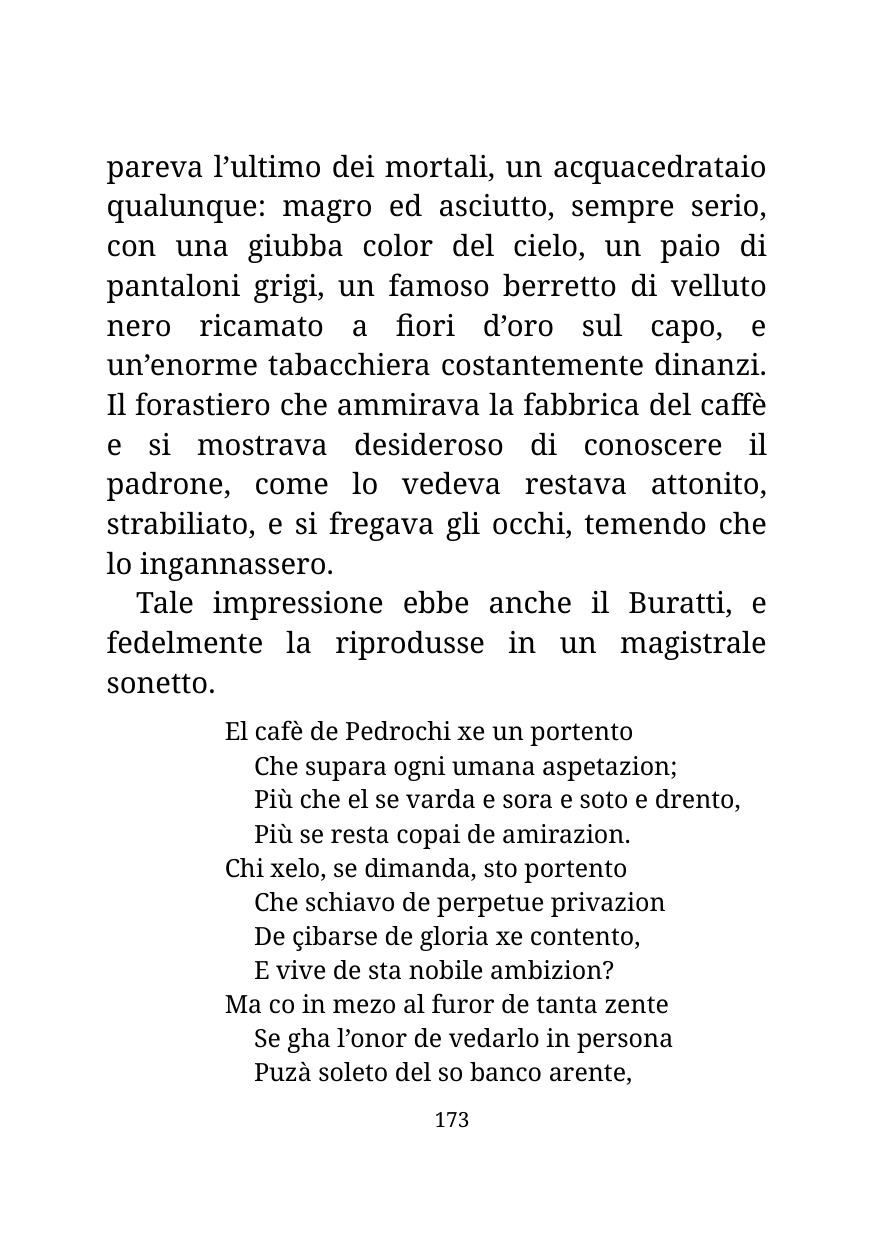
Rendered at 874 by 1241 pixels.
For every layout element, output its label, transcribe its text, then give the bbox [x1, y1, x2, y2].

text El cafè de Pedrochi xe un portento Che supara ogni umana aspetazion; Più che el se varda e sora e soto e drento, Più se resta copai de amirazion. [224, 714, 768, 850]
text pareva l’ultimo dei mortali, un acquacedrataio qualunque: magro ed asciutto, sempre serio, con una giubba color del cielo, un paio di pantaloni grigi, un famoso berretto di velluto nero ricamato a fiori d’oro sul capo, e un’enorme tabacchiera costantemente dinanzi. Il forastiero che ammirava la fabbrica del caffè e si mostrava desideroso di conoscere il padrone, come lo vedeva restava attonito, strabiliato, e si fregava gli occhi, temendo che lo ingannassero. [106, 146, 768, 583]
text Ma co in mezo al furor de tanta zente Se gha l’onor de vedarlo in persona Puzà soleto del so banco arente, [224, 987, 768, 1089]
text Chi xelo, se dimanda, sto portento Che schiavo de perpetue privazion De çibarse de gloria xe contento, E vive de sta nobile ambizion? [224, 850, 768, 987]
text Tale impressione ebbe anche il Buratti, e fedelmente la riprodusse in un magistrale sonetto. [106, 583, 768, 702]
